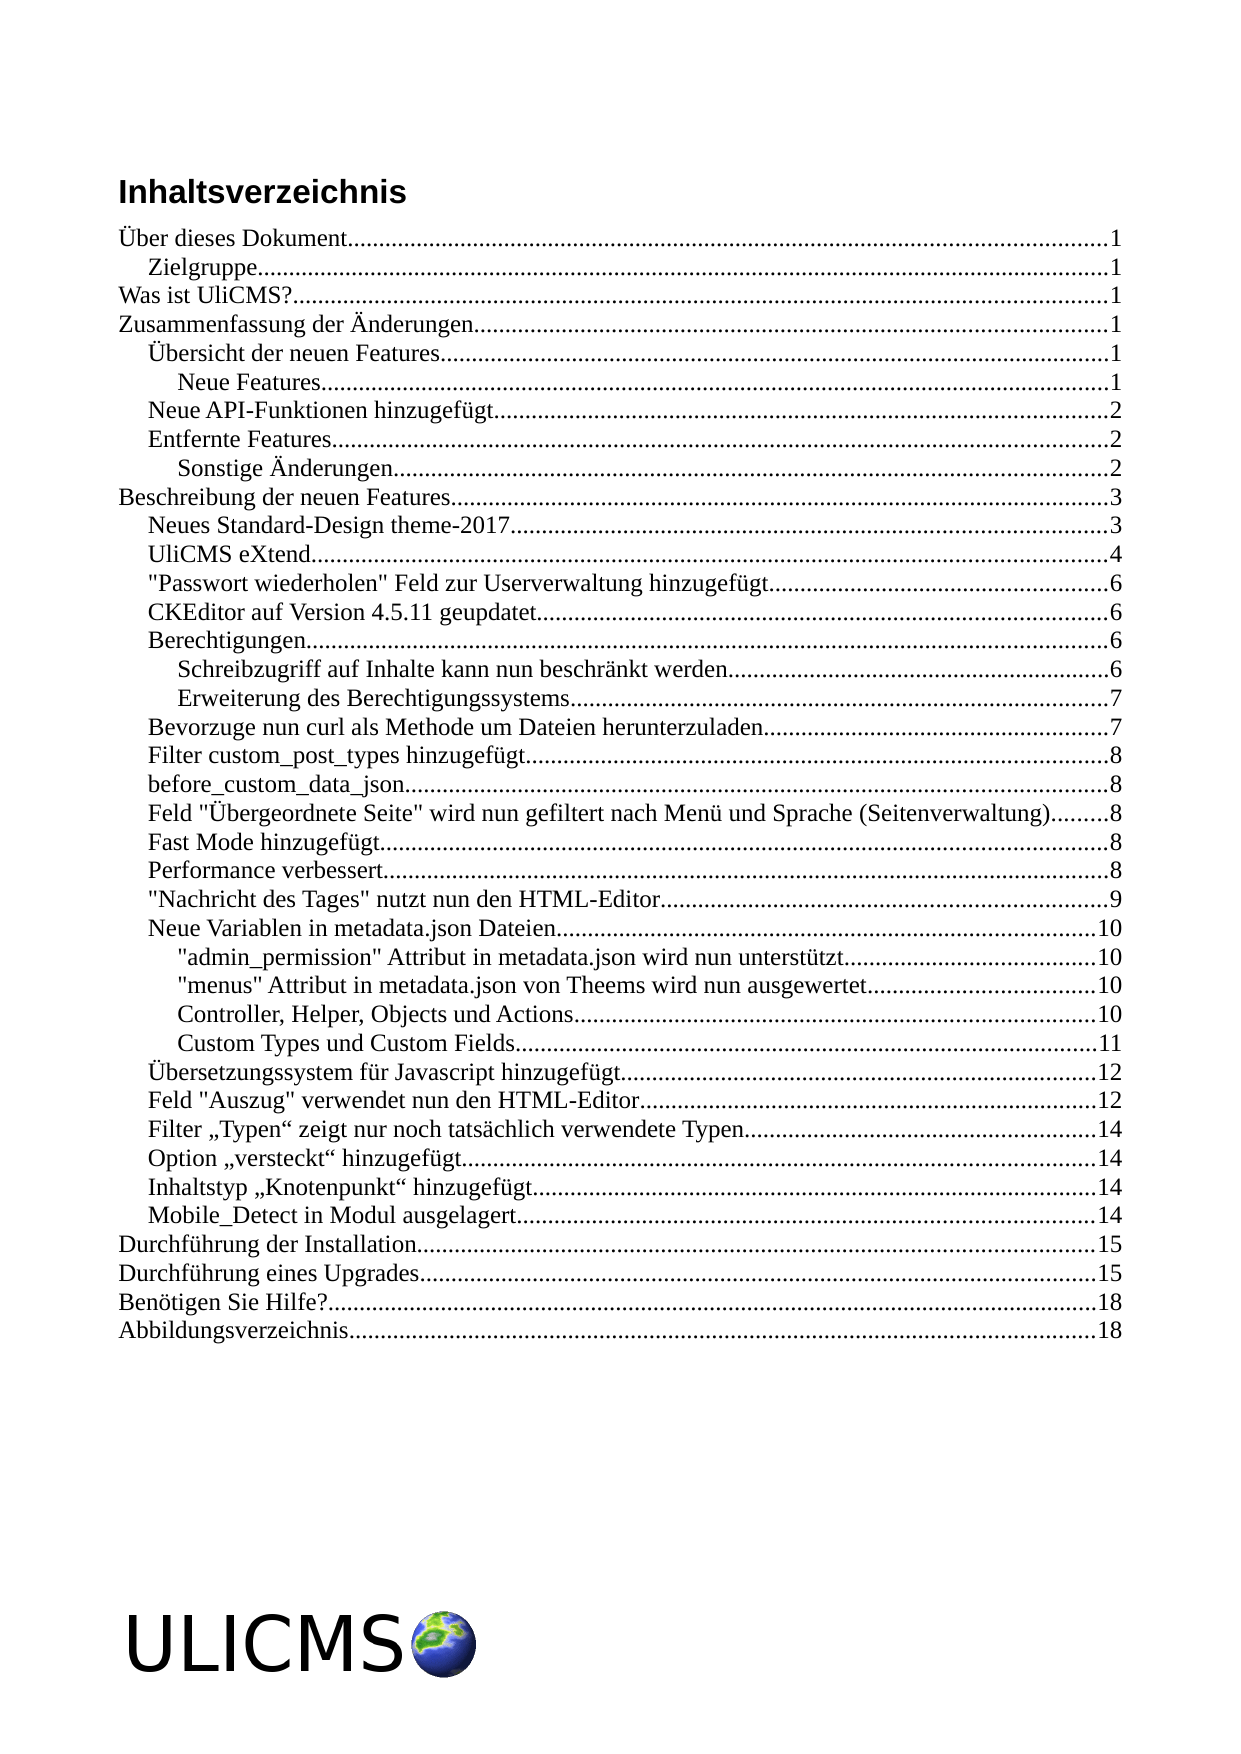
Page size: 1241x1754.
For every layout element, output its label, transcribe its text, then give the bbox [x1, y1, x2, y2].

text Sonstige Änderungen 2 [177, 453, 1122, 482]
subtitle Inhaltsverzeichnis [118, 172, 1122, 210]
text "admin_permission" Attribut in metadata.json wird nun unterstützt 10 [177, 942, 1122, 970]
text Entfernte Features 2 [148, 424, 1122, 453]
text Über dieses Dokument 1 [118, 223, 1122, 252]
text Option „versteckt“ hinzugefügt 14 [148, 1143, 1122, 1172]
text Feld "Übergeordnete Seite" wird nun gefiltert nach Menü und Sprache (Seitenverwaltung) 8 [148, 798, 1122, 827]
text Performance verbessert 8 [148, 855, 1122, 884]
text Fast Mode hinzugefügt 8 [148, 827, 1122, 855]
text Controller, Helper, Objects und Actions 10 [177, 999, 1122, 1028]
text "menus" Attribut in metadata.json von Theems wird nun ausgewertet 10 [177, 970, 1122, 999]
text Abbildungsverzeichnis 18 [118, 1315, 1122, 1344]
text Schreibzugriff auf Inhalte kann nun beschränkt werden 6 [177, 654, 1122, 683]
text Beschreibung der neuen Features 3 [118, 482, 1122, 510]
text Inhaltstyp „Knotenpunkt“ hinzugefügt 14 [148, 1172, 1122, 1200]
text Übersicht der neuen Features 1 [148, 338, 1122, 367]
text "Nachricht des Tages" nutzt nun den HTML-Editor 9 [148, 884, 1122, 913]
text Filter custom_post_types hinzugefügt 8 [148, 740, 1122, 769]
text CKEditor auf Version 4.5.11 geupdatet 6 [148, 597, 1122, 625]
text Bevorzuge nun curl als Methode um Dateien herunterzuladen 7 [148, 712, 1122, 740]
text Neue Variablen in metadata.json Dateien 10 [148, 913, 1122, 942]
text Mobile_Detect in Modul ausgelagert 14 [148, 1200, 1122, 1229]
text Filter „Typen“ zeigt nur noch tatsächlich verwendete Typen 14 [148, 1114, 1122, 1143]
text UliCMS eXtend 4 [148, 539, 1122, 568]
text Berechtigungen 6 [148, 625, 1122, 654]
text Neues Standard-Design theme-2017 3 [148, 510, 1122, 539]
text Benötigen Sie Hilfe? 18 [118, 1287, 1122, 1315]
text "Passwort wiederholen" Feld zur Userverwaltung hinzugefügt 6 [148, 568, 1122, 597]
text Durchführung der Installation 15 [118, 1229, 1122, 1258]
text Übersetzungssystem für Javascript hinzugefügt 12 [148, 1057, 1122, 1085]
picture [118, 1607, 479, 1681]
text Zielgruppe 1 [148, 252, 1122, 280]
text Neue API-Funktionen hinzugefügt 2 [148, 395, 1122, 424]
text Erweiterung des Berechtigungssystems 7 [177, 683, 1122, 712]
text Zusammenfassung der Änderungen 1 [118, 309, 1122, 338]
text Was ist UliCMS? 1 [118, 280, 1122, 309]
text Durchführung eines Upgrades 15 [118, 1258, 1122, 1287]
text before_custom_data_json 8 [148, 769, 1122, 798]
text Neue Features 1 [177, 367, 1122, 395]
text Custom Types und Custom Fields 11 [177, 1028, 1122, 1057]
text Feld "Auszug" verwendet nun den HTML-Editor 12 [148, 1085, 1122, 1114]
